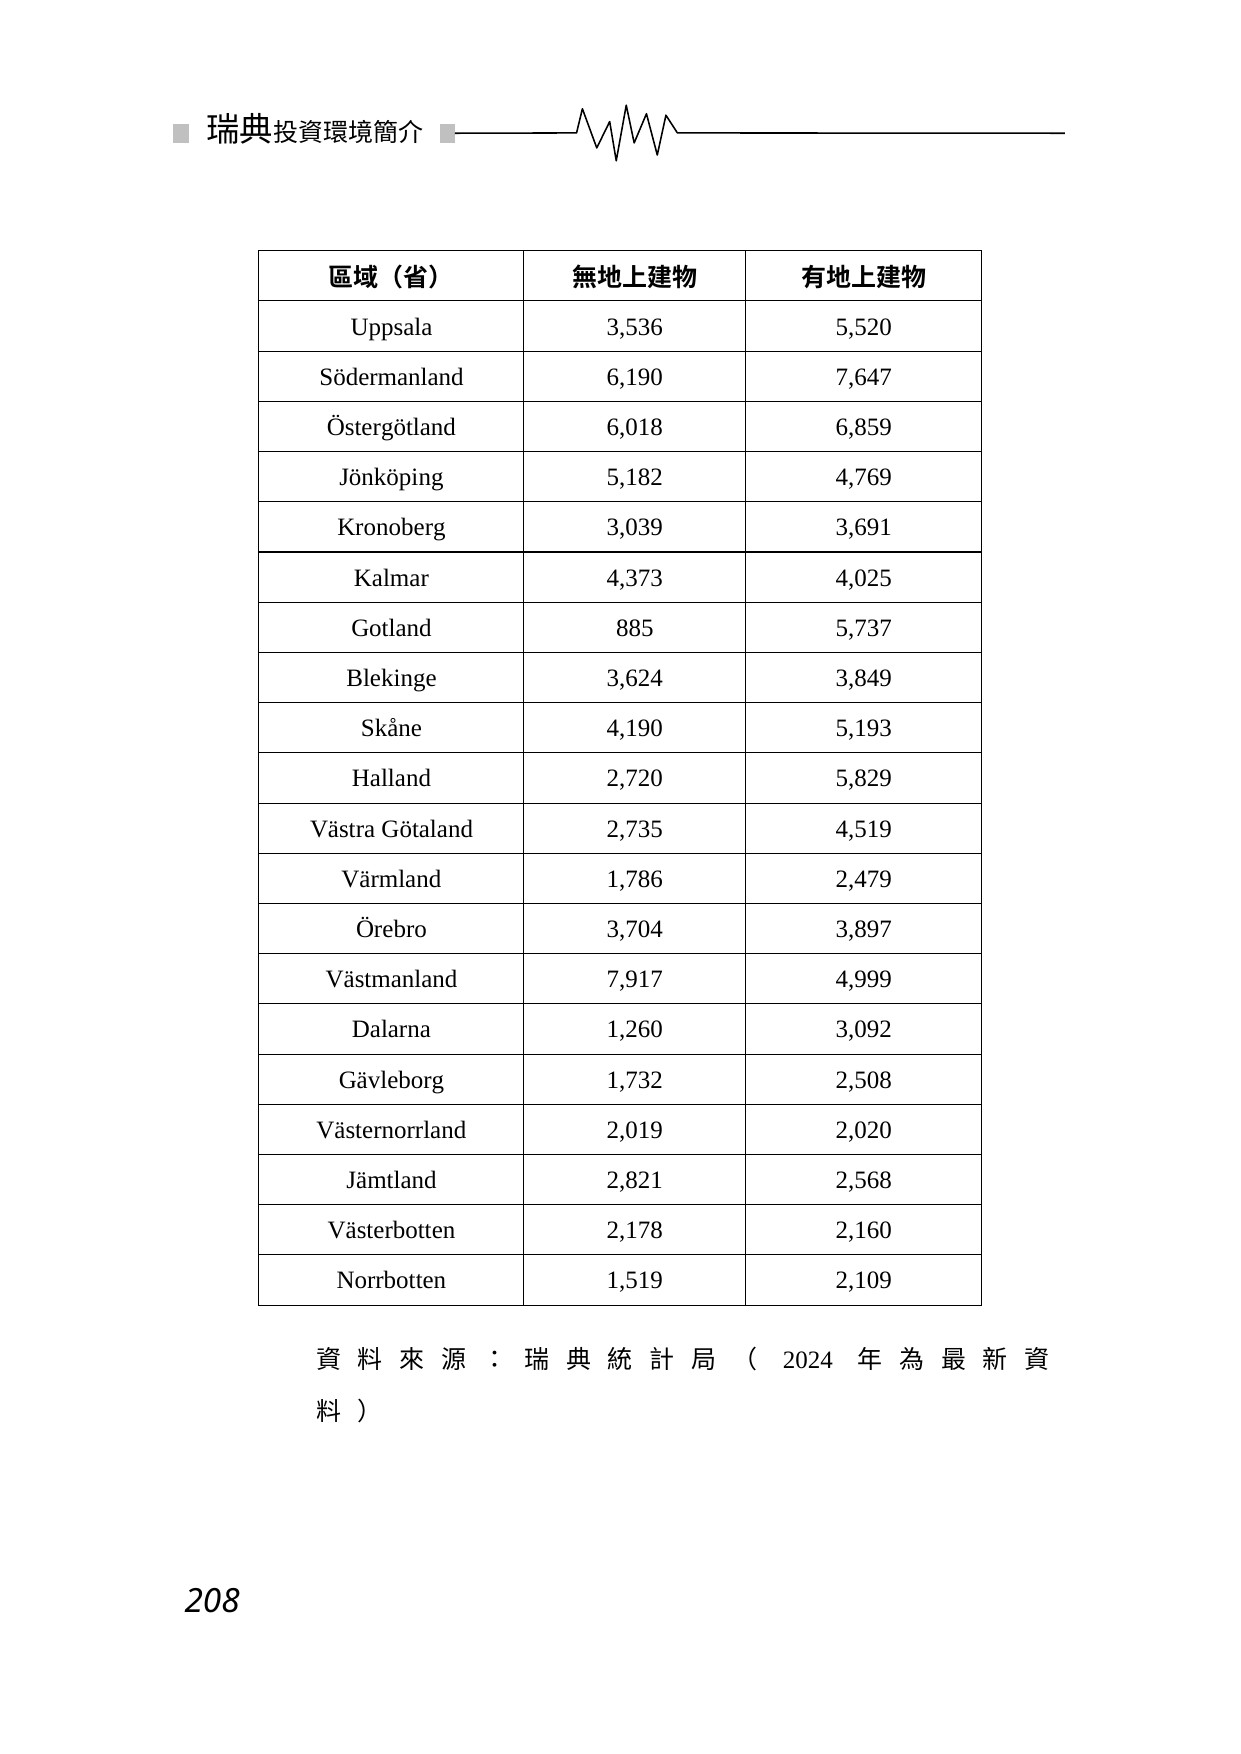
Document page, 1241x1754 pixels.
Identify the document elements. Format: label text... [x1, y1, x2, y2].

table_cell 5,829 [746, 753, 981, 802]
table_cell Västernorrland [259, 1105, 523, 1154]
table_cell 5,737 [746, 603, 981, 652]
table_cell 6,190 [524, 352, 745, 401]
text 資料來源：瑞典統計局（2024年為最新資料） [271, 1306, 1058, 1431]
table_cell Gotland [259, 603, 523, 652]
table_header 有地上建物 [746, 251, 981, 300]
table_cell 1,519 [524, 1255, 745, 1304]
table_cell 4,190 [524, 703, 745, 752]
table_cell Södermanland [259, 352, 523, 401]
table_cell 2,019 [524, 1105, 745, 1154]
table_cell Värmland [259, 854, 523, 903]
table_cell Örebro [259, 904, 523, 953]
table_cell Gävleborg [259, 1055, 523, 1104]
table_cell Halland [259, 753, 523, 802]
table_cell Östergötland [259, 402, 523, 451]
table_cell 3,536 [524, 301, 745, 351]
table_cell 4,999 [746, 954, 981, 1003]
table_cell 1,260 [524, 1004, 745, 1053]
table_cell 4,025 [746, 553, 981, 602]
table_cell Dalarna [259, 1004, 523, 1053]
table_cell 4,769 [746, 452, 981, 501]
table_cell Västmanland [259, 954, 523, 1003]
table_cell 3,849 [746, 653, 981, 702]
table_cell 4,373 [524, 553, 745, 602]
table_cell 885 [524, 603, 745, 652]
table_cell 2,160 [746, 1205, 981, 1254]
table_cell Jämtland [259, 1155, 523, 1204]
table_cell 3,039 [524, 502, 745, 551]
table_cell 2,508 [746, 1055, 981, 1104]
table_cell 1,786 [524, 854, 745, 903]
table_cell Uppsala [259, 301, 523, 351]
table_cell 2,568 [746, 1155, 981, 1204]
table_cell 2,109 [746, 1255, 981, 1304]
table_cell 2,720 [524, 753, 745, 802]
table_cell 2,178 [524, 1205, 745, 1254]
table_cell Kalmar [259, 553, 523, 602]
table_cell 2,020 [746, 1105, 981, 1154]
table_cell 6,018 [524, 402, 745, 451]
table_cell 6,859 [746, 402, 981, 451]
table_cell 5,182 [524, 452, 745, 501]
table_cell Kronoberg [259, 502, 523, 551]
table_cell 3,092 [746, 1004, 981, 1053]
table_cell Norrbotten [259, 1255, 523, 1304]
table_cell 1,732 [524, 1055, 745, 1104]
table_cell Västra Götaland [259, 804, 523, 853]
table_cell 5,520 [746, 301, 981, 351]
table_header 無地上建物 [524, 251, 745, 300]
table_header 區域（省） [259, 251, 523, 300]
table_cell 7,917 [524, 954, 745, 1003]
table_cell 2,821 [524, 1155, 745, 1204]
table_cell 3,624 [524, 653, 745, 702]
table_cell Blekinge [259, 653, 523, 702]
table_cell Jönköping [259, 452, 523, 501]
table_cell 7,647 [746, 352, 981, 401]
table_cell 3,897 [746, 904, 981, 953]
table_cell Västerbotten [259, 1205, 523, 1254]
table_cell 2,735 [524, 804, 745, 853]
table_cell Skåne [259, 703, 523, 752]
table_cell 3,704 [524, 904, 745, 953]
table_cell 4,519 [746, 804, 981, 853]
table_cell 2,479 [746, 854, 981, 903]
table_cell 3,691 [746, 502, 981, 551]
table_cell 5,193 [746, 703, 981, 752]
